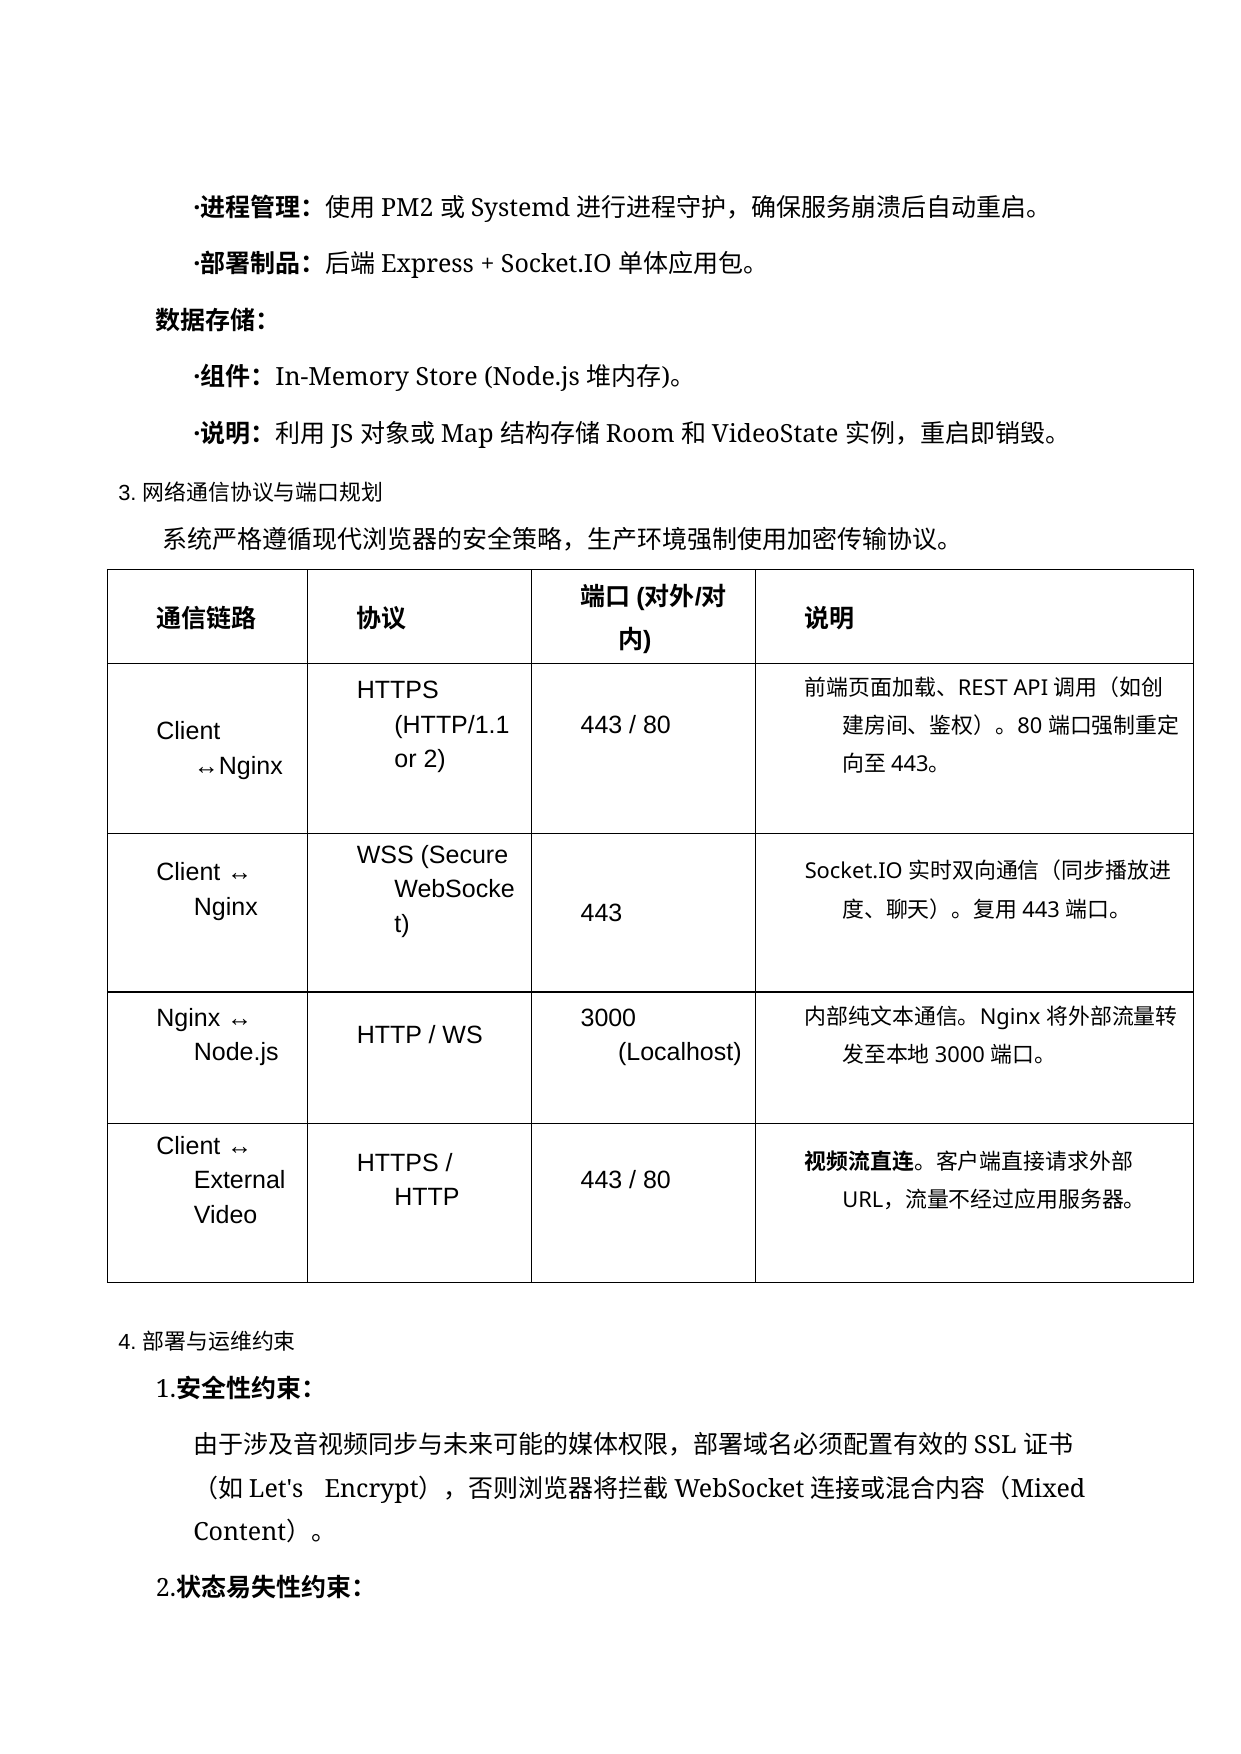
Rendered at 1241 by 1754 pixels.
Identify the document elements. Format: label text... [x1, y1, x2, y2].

table_cell 3000 (Localhost) [532, 993, 755, 1123]
table_cell Client ↔Nginx [108, 664, 307, 832]
table_header 端口 (对外/对内) [532, 570, 755, 663]
list 数据存储： [156, 300, 1122, 337]
table_cell Nginx ↔ Node.js [108, 993, 307, 1123]
table_cell HTTPS (HTTP/1.1 or 2) [308, 664, 531, 832]
list 1.安全性约束： [156, 1368, 1122, 1404]
table_cell 内部纯文本通信。Nginx 将外部流量转发至本地 3000 端口。 [756, 993, 1193, 1123]
text 系统严格遵循现代浏览器的安全策略，生产环境强制使用加密传输协议。 [118, 519, 1122, 555]
table_cell Client ↔ Nginx [108, 834, 307, 991]
table_header 说明 [756, 570, 1193, 663]
list 2.状态易失性约束： [156, 1568, 1122, 1604]
list 由于涉及音视频同步与未来可能的媒体权限，部署域名必须配置有效的 SSL 证书（如 Let's Encrypt），否则浏览器将拦截 WebSocket 连接或混合内容（Mixed Content）。 [156, 1424, 1122, 1548]
table_header 通信链路 [108, 570, 307, 663]
table_cell HTTP / WS [308, 993, 531, 1123]
table_cell 443 / 80 [532, 664, 755, 832]
table_cell Client ↔ External Video [108, 1124, 307, 1282]
subtitle 部署与运维约束 [118, 1324, 1122, 1356]
list ·说明：利用 JS 对象或 Map 结构存储 Room 和 VideoState 实例，重启即销毁。 [156, 413, 1122, 449]
table_cell HTTPS / HTTP [308, 1124, 531, 1282]
table_cell Socket.IO 实时双向通信（同步播放进度、聊天）。复用 443 端口。 [756, 834, 1193, 991]
table_cell 443 / 80 [532, 1124, 755, 1282]
list ·组件：In-Memory Store (Node.js 堆内存)。 [156, 357, 1122, 393]
table_cell 前端页面加载、REST API 调用（如创建房间、鉴权）。80 端口强制重定向至 443。 [756, 664, 1193, 832]
list ·部署制品：后端 Express + Socket.IO 单体应用包。 [156, 244, 1122, 280]
table_cell 443 [532, 834, 755, 991]
table_cell WSS (Secure WebSocket) [308, 834, 531, 991]
list ·进程管理：使用 PM2 或 Systemd 进行进程守护，确保服务崩溃后自动重启。 [156, 188, 1122, 224]
table_cell 视频流直连。客户端直接请求外部 URL，流量不经过应用服务器。 [756, 1124, 1193, 1282]
table_header 协议 [308, 570, 531, 663]
subtitle 网络通信协议与端口规划 [118, 475, 1122, 506]
